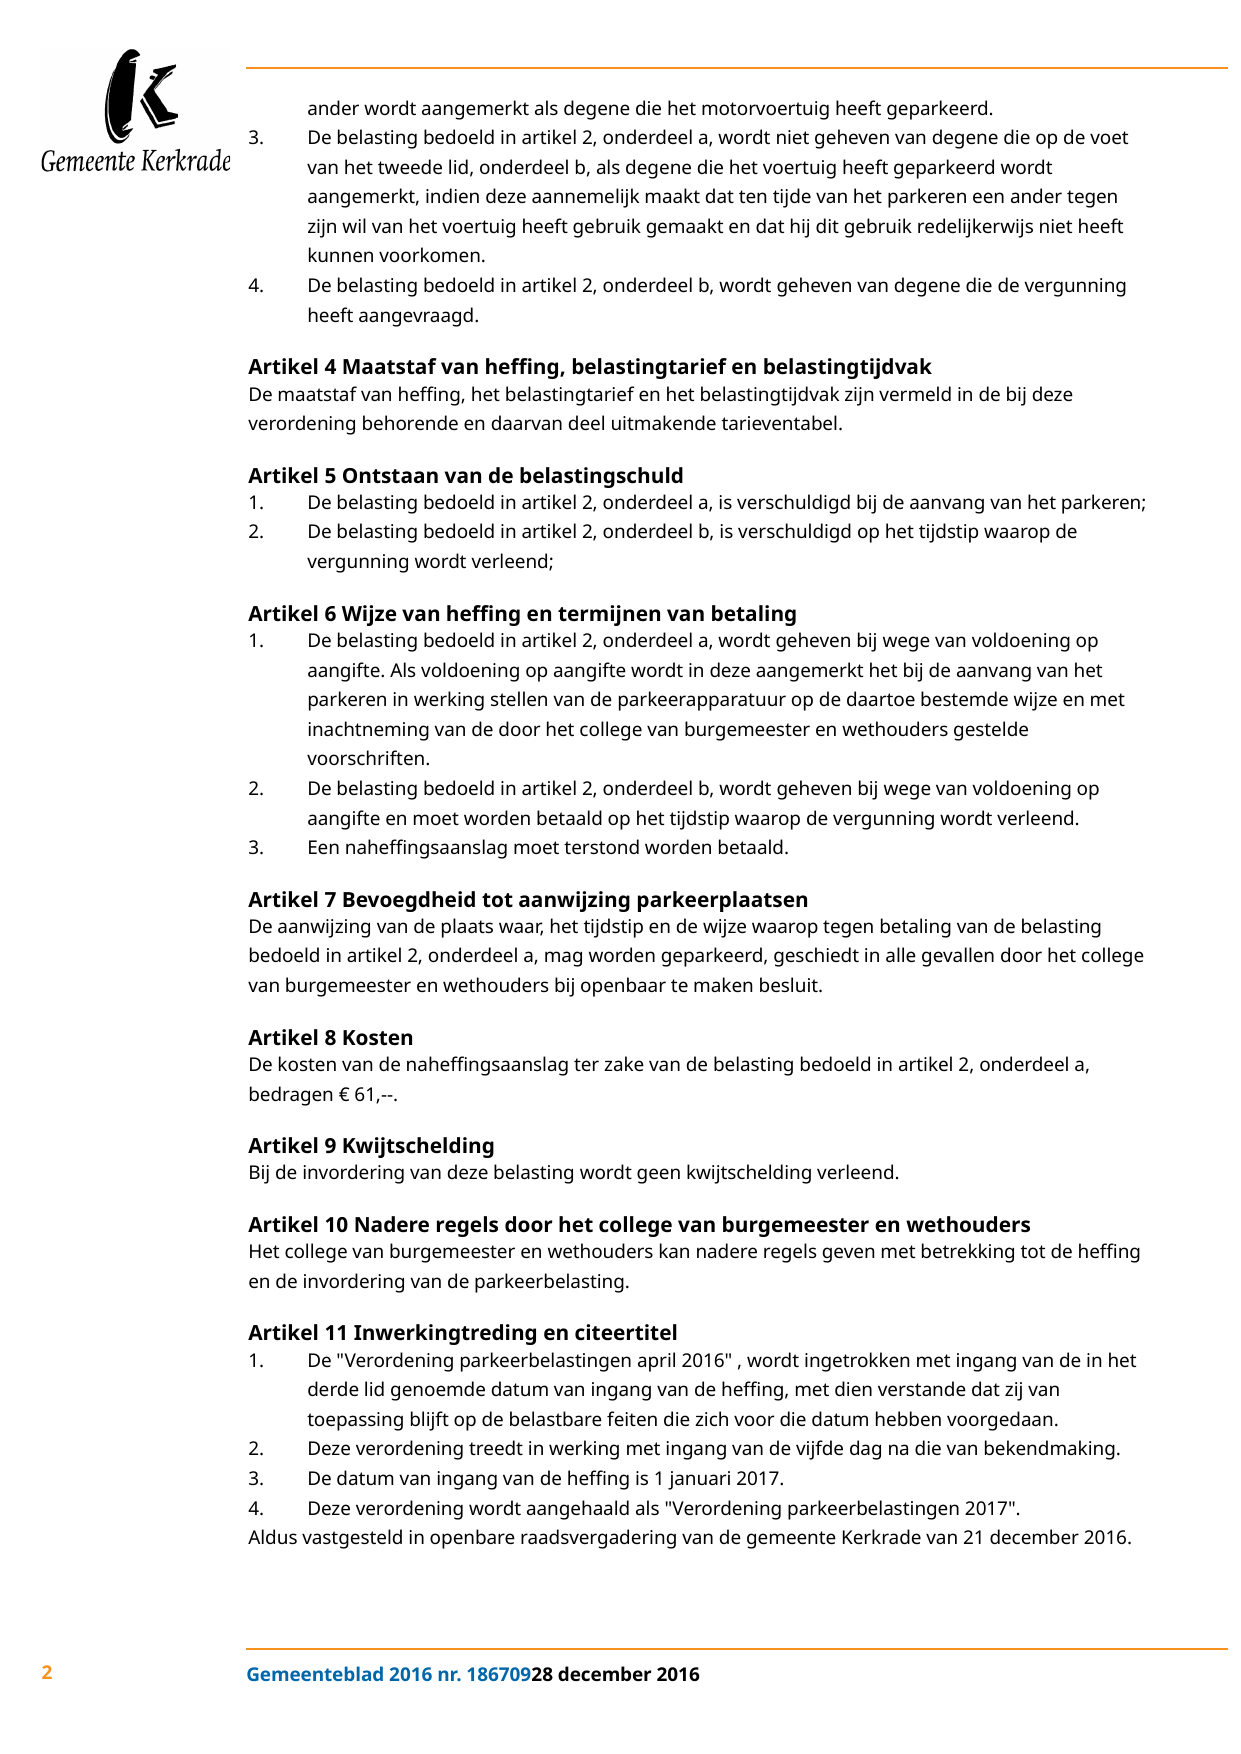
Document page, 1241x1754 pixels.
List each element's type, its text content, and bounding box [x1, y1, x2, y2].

list De belasting bedoeld in artikel 2, onderdeel a, is verschuldigd bij de aanvang van het parkeren; [248, 489, 1152, 515]
text Artikel 11 Inwerkingtreding en citeertitel [248, 1318, 1152, 1347]
list De belasting bedoeld in artikel 2, onderdeel a, wordt niet geheven van degene die op de voet van het tweede lid, onderdeel b, als degene die het voertuig heeft geparkeerd wordt aangemerkt, indien deze aannemelijk maakt dat ten tijde van het parkeren een ander tegen zijn wil van het voertuig heeft gebruik gemaakt en dat hij dit gebruik redelijkerwijs niet heeft kunnen voorkomen. [248, 124, 1152, 268]
text De kosten van de naheffingsaanslag ter zake van de belasting bedoeld in artikel 2, onderdeel a, bedragen € 61,--. [248, 1051, 1152, 1106]
text Artikel 8 Kosten [248, 1023, 1152, 1051]
list De belasting bedoeld in artikel 2, onderdeel b, is verschuldigd op het tijdstip waarop de vergunning wordt verleend; [248, 519, 1152, 574]
list De belasting bedoeld in artikel 2, onderdeel a, wordt geheven bij wege van voldoening op aangifte. Als voldoening op aangifte wordt in deze aangemerkt het bij de aanvang van het parkeren in werking stellen van de parkeerapparatuur op de daartoe bestemde wijze en met inachtneming van de door het college van burgemeester en wethouders gestelde voorschriften. [248, 627, 1152, 771]
list De belasting bedoeld in artikel 2, onderdeel b, wordt geheven van degene die de vergunning heeft aangevraagd. [248, 272, 1152, 328]
list ander wordt aangemerkt als degene die het motorvoertuig heeft geparkeerd. [248, 95, 1152, 121]
list De belasting bedoeld in artikel 2, onderdeel b, wordt geheven bij wege van voldoening op aangifte en moet worden betaald op het tijdstip waarop de vergunning wordt verleend. [248, 775, 1152, 830]
picture [41, 47, 231, 172]
text Artikel 9 Kwijtschelding [248, 1131, 1152, 1159]
text Artikel 5 Ontstaan van de belastingschuld [248, 461, 1152, 489]
text Aldus vastgesteld in openbare raadsvergadering van de gemeente Kerkrade van 21 december 2016. [248, 1524, 1152, 1550]
text De maatstaf van heffing, het belastingtarief en het belastingtijdvak zijn vermeld in de bij deze verordening behorende en daarvan deel uitmakende tarieventabel. [248, 381, 1152, 436]
text Artikel 7 Bevoegdheid tot aanwijzing parkeerplaatsen [248, 885, 1152, 913]
text Artikel 10 Nadere regels door het college van burgemeester en wethouders [248, 1210, 1152, 1238]
text Bij de invordering van deze belasting wordt geen kwijtschelding verleend. [248, 1159, 1152, 1185]
list De "Verordening parkeerbelastingen april 2016" , wordt ingetrokken met ingang van de in het derde lid genoemde datum van ingang van de heffing, met dien verstande dat zij van toepassing blijft op de belastbare feiten die zich voor die datum hebben voorgedaan. [248, 1347, 1152, 1432]
text Het college van burgemeester en wethouders kan nadere regels geven met betrekking tot de heffing en de invordering van de parkeerbelasting. [248, 1238, 1152, 1294]
text Artikel 4 Maatstaf van heffing, belastingtarief en belastingtijdvak [248, 352, 1152, 381]
list Deze verordening wordt aangehaald als "Verordening parkeerbelastingen 2017". [248, 1495, 1152, 1521]
text Artikel 6 Wijze van heffing en termijnen van betaling [248, 599, 1152, 627]
list De datum van ingang van de heffing is 1 januari 2017. [248, 1465, 1152, 1491]
list Deze verordening treedt in werking met ingang van de vijfde dag na die van bekendmaking. [248, 1436, 1152, 1461]
list Een naheffingsaanslag moet terstond worden betaald. [248, 834, 1152, 860]
text De aanwijzing van de plaats waar, het tijdstip en de wijze waarop tegen betaling van de belasting bedoeld in artikel 2, onderdeel a, mag worden geparkeerd, geschiedt in alle gevallen door het college van burgemeester en wethouders bij openbaar te maken besluit. [248, 913, 1152, 998]
